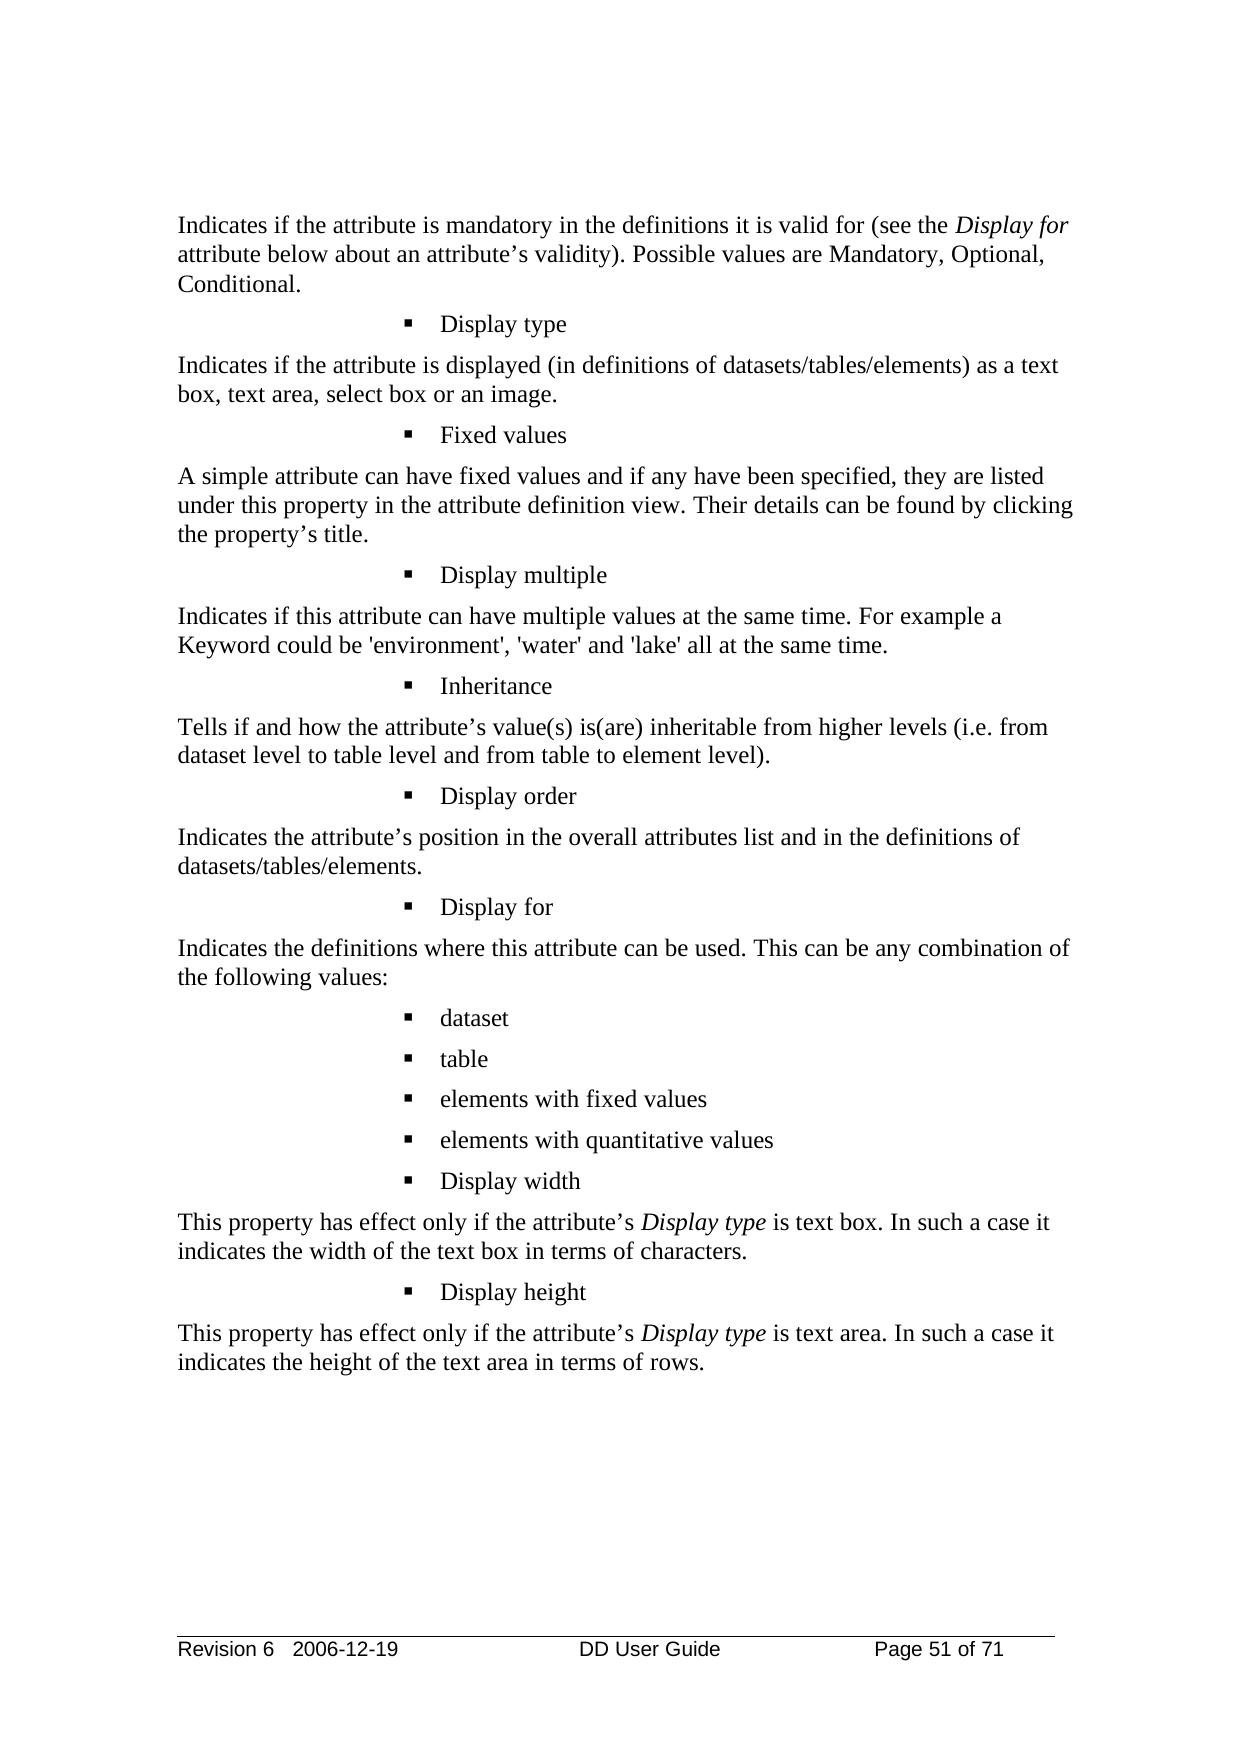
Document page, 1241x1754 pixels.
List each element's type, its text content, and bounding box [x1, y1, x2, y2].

list Display for [402, 892, 1092, 921]
text Indicates if the attribute is displayed (in definitions of datasets/tables/elements) as a text box, text area, select box or an image. [177, 350, 1092, 408]
list Display type [402, 309, 1092, 338]
list Inheritance [402, 671, 1092, 699]
list Display width [402, 1166, 1092, 1195]
text Indicates the attribute’s position in the overall attributes list and in the definitions of datasets/tables/elements. [177, 822, 1092, 880]
list Display multiple [402, 560, 1092, 589]
list Display order [402, 781, 1092, 810]
list table [402, 1043, 1092, 1073]
list dataset [402, 1003, 1092, 1032]
list elements with fixed values [402, 1084, 1092, 1113]
text This property has effect only if the attribute’s Display type is text box. In such a case it indicates the width of the text box in terms of characters. [177, 1207, 1092, 1265]
list elements with quantitative values [402, 1125, 1092, 1154]
list Display height [402, 1277, 1092, 1306]
text A simple attribute can have fixed values and if any have been specified, they are listed under this property in the attribute definition view. Their details can be found by clicking the property’s title. [177, 461, 1092, 548]
text Tells if and how the attribute’s value(s) is(are) inheritable from higher levels (i.e. from dataset level to table level and from table to element level). [177, 711, 1092, 769]
text This property has effect only if the attribute’s Display type is text area. In such a case it indicates the height of the text area in terms of rows. [177, 1318, 1092, 1376]
text Indicates if this attribute can have multiple values at the same time. For example a Keyword could be 'environment', 'water' and 'lake' all at the same time. [177, 601, 1092, 659]
text Indicates if the attribute is mandatory in the definitions it is valid for (see the Display for attribute below about an attribute’s validity). Possible values are Mandatory, Optional, Conditional. [177, 210, 1092, 297]
list Fixed values [402, 420, 1092, 449]
text Indicates the definitions where this attribute can be used. This can be any combination of the following values: [177, 933, 1092, 991]
